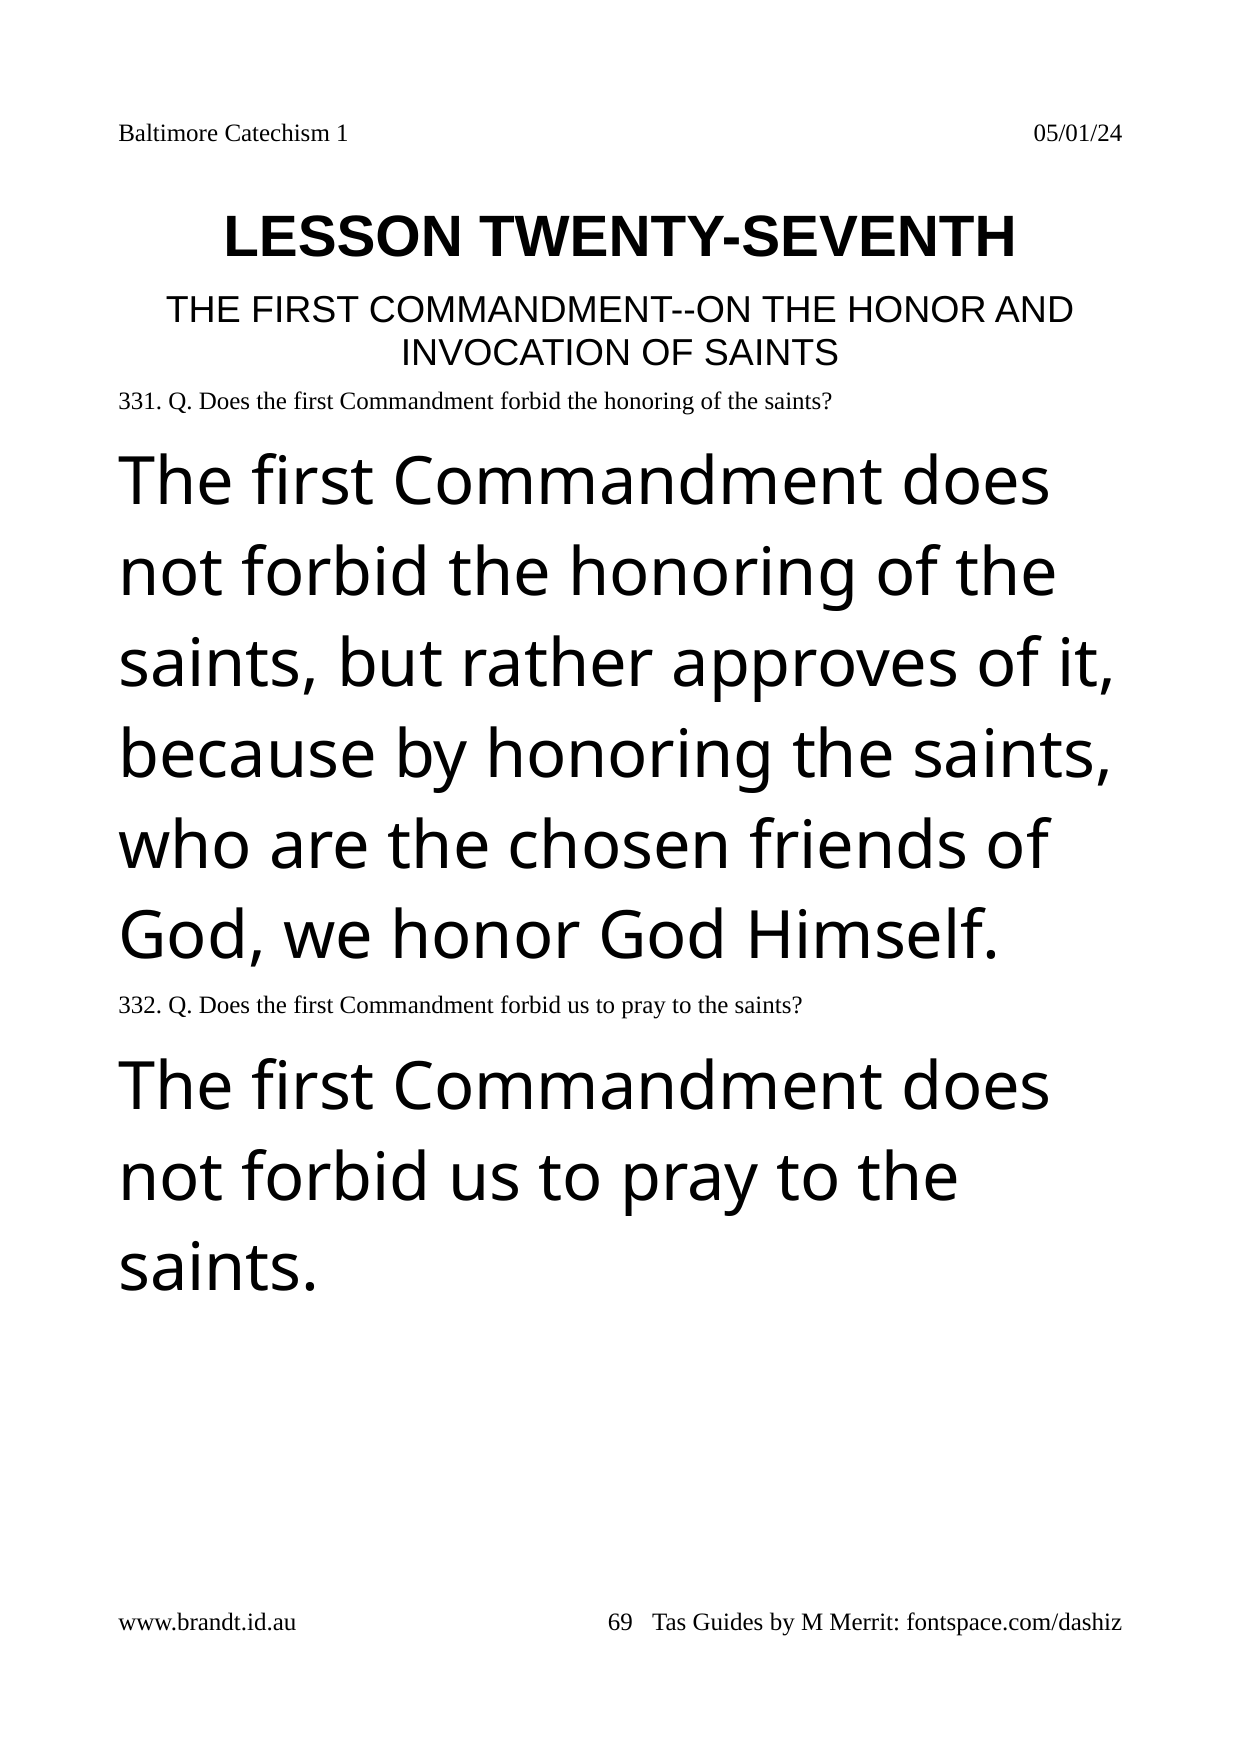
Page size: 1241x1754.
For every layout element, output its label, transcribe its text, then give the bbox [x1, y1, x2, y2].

subtitle THE FIRST COMMANDMENT--ON THE HONOR AND INVOCATION OF SAINTS [118, 287, 1122, 373]
text The first Commandment does not forbid us to pray to the saints. [118, 1038, 1122, 1310]
text 332. Q. Does the first Commandment forbid us to pray to the saints? [118, 990, 1122, 1019]
text 331. Q. Does the first Commandment forbid the honoring of the saints? [118, 386, 1122, 415]
title LESSON TWENTY-SEVENTH [118, 201, 1122, 268]
text The first Commandment does not forbid the honoring of the saints, but rather approves of it, because by honoring the saints, who are the chosen friends of God, we honor God Himself. [118, 433, 1122, 978]
